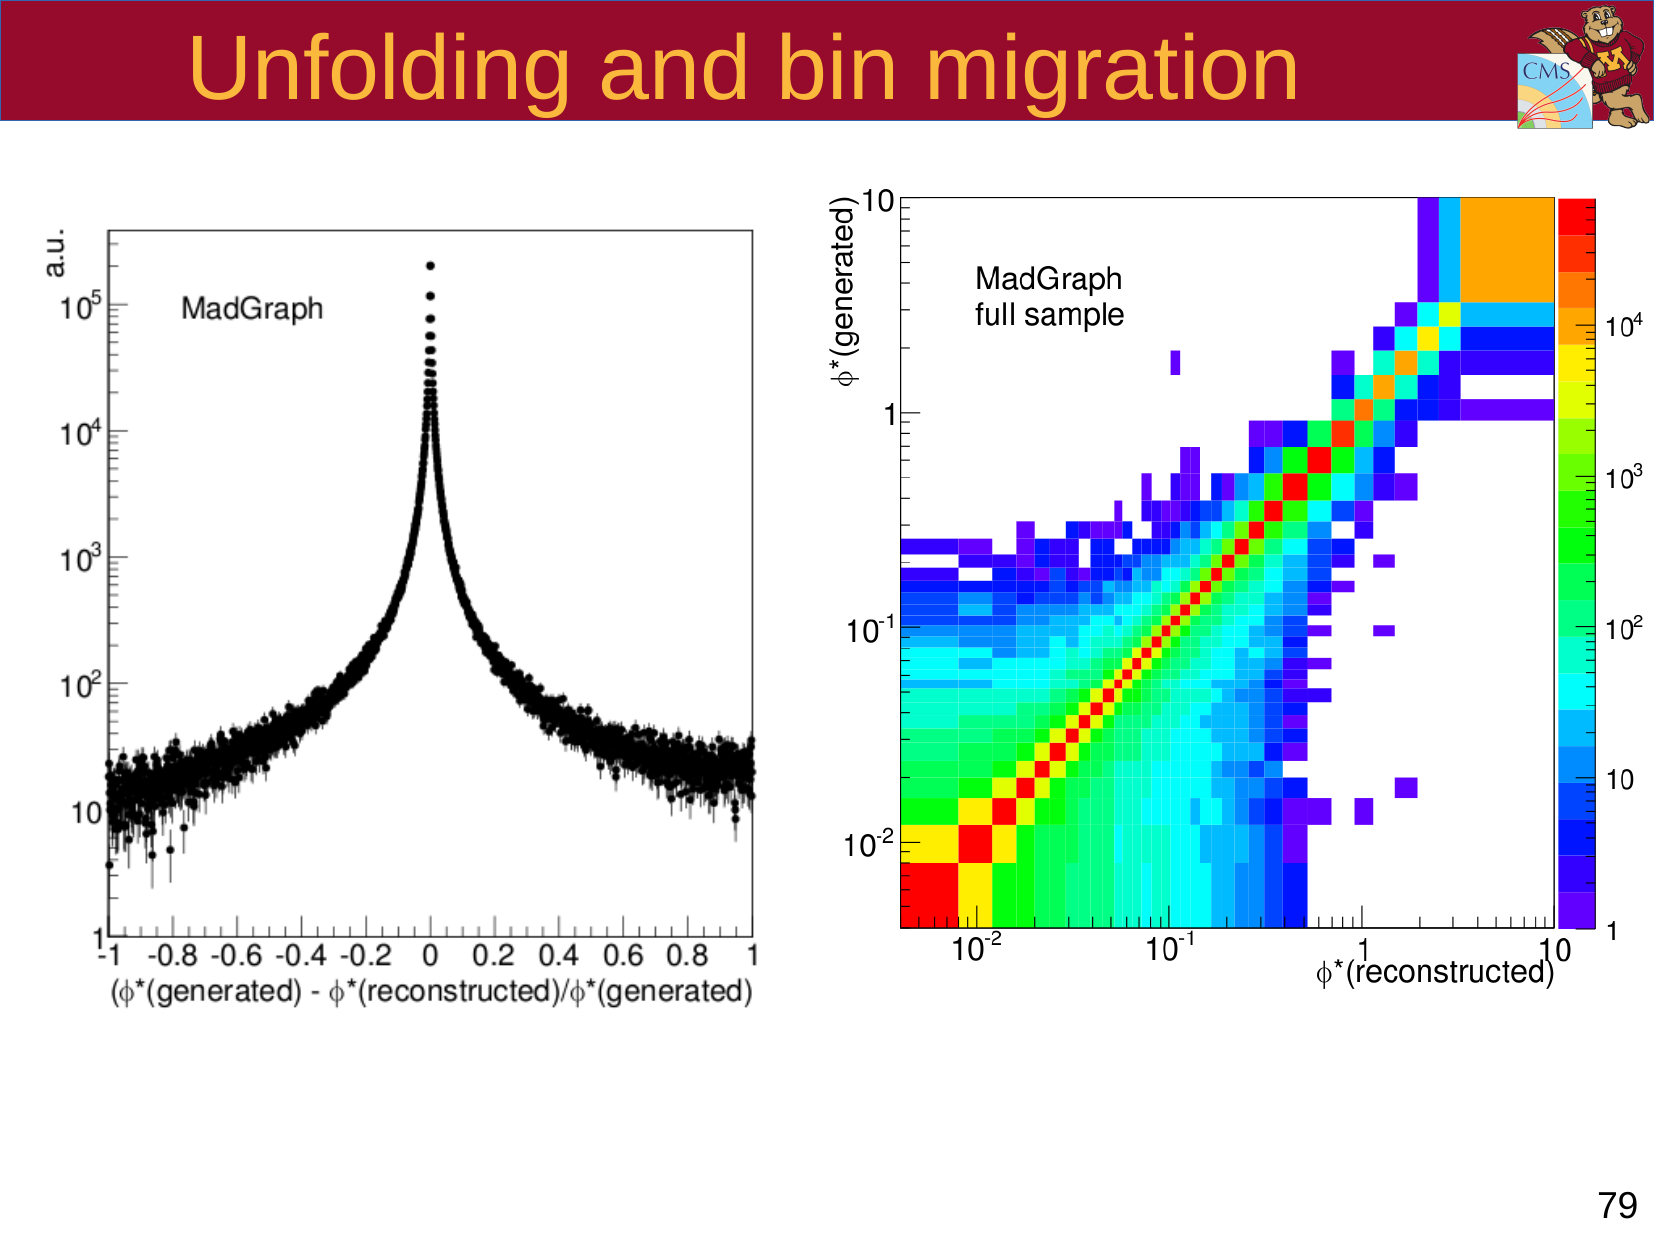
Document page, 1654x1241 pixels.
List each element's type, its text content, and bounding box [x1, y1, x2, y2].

picture [36, 209, 781, 1014]
picture [1515, 0, 1652, 135]
title Unfolding and bin migration [0, 15, 1516, 121]
picture [821, 164, 1651, 991]
